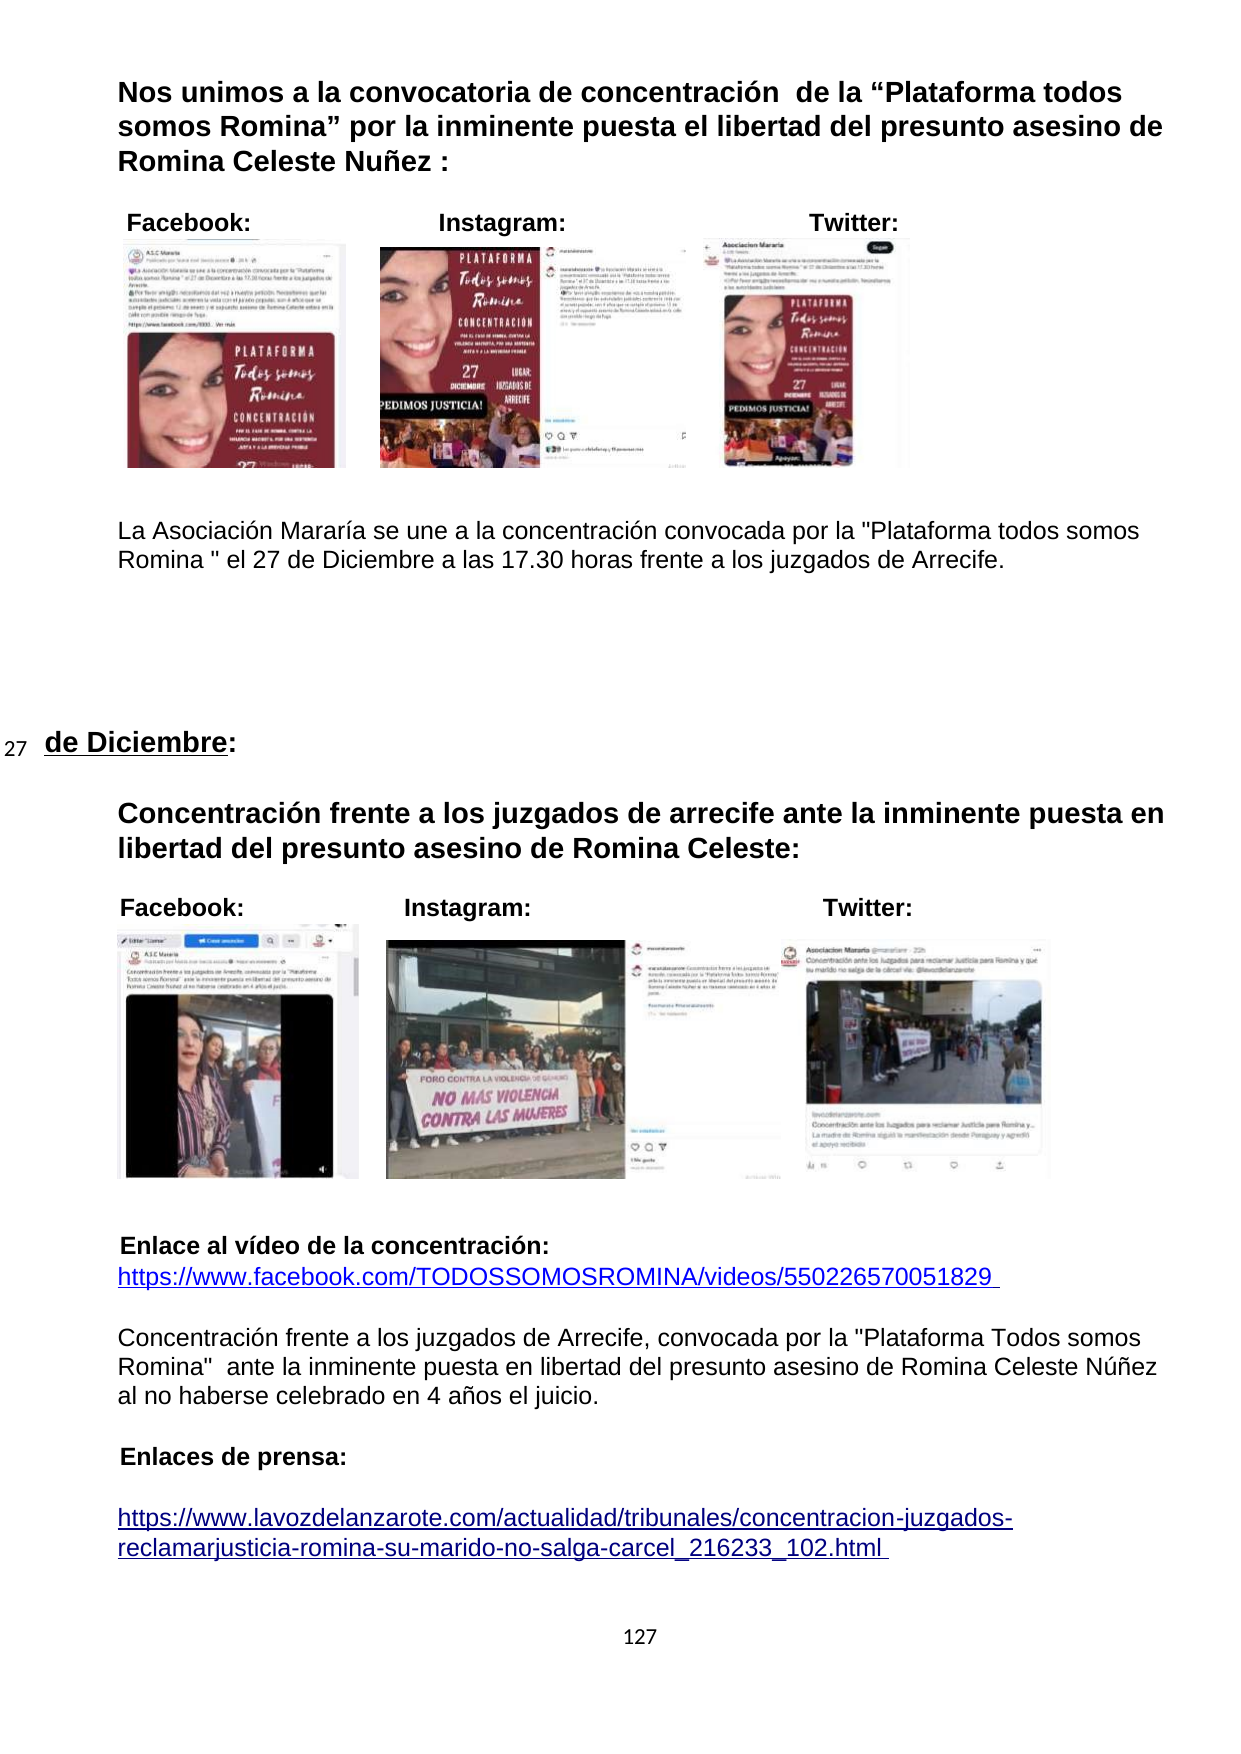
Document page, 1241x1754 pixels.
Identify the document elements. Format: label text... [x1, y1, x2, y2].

text La Asociación Mararía se une a la concentración convocada por la "Plataforma todos somos Romina " el 27 de Diciembre a las 17.30 horas frente a los juzgados de Arrecife. [117, 516, 1167, 574]
list de Diciembre: [4, 718, 1079, 762]
text Enlace al vídeo de la concentración: [119, 1231, 1192, 1260]
text Concentración frente a los juzgados de Arrecife, convocada por la "Plataforma Todos somos Romina" ante la inminente puesta en libertad del presunto asesino de Romina Celeste Núñez al no haberse celebrado en 4 años el juicio. [117, 1322, 1167, 1410]
text Concentración frente a los juzgados de arrecife ante la inminente puesta en libertad del presunto asesino de Romina Celeste: [117, 796, 1167, 864]
text Enlaces de prensa: [119, 1442, 1192, 1470]
text Facebook: Instagram: Twitter: [119, 208, 1192, 237]
text https://www.facebook.com/TODOSSOMOSROMINA/videos/550226570051829 [117, 1262, 1172, 1291]
text Nos unimos a la convocatoria de concentración de la “Plataforma todos somos Romina” por la inminente puesta el libertad del presunto asesino de Romina Celeste Nuñez : [117, 75, 1165, 177]
text https://www.lavozdelanzarote.com/actualidad/tribunales/concentracion-juzgados-reclamarjusticia-romina-su-marido-no-salga-carcel_216233_102.html [117, 1503, 1172, 1562]
text Facebook: Instagram: Twitter: [119, 893, 927, 922]
